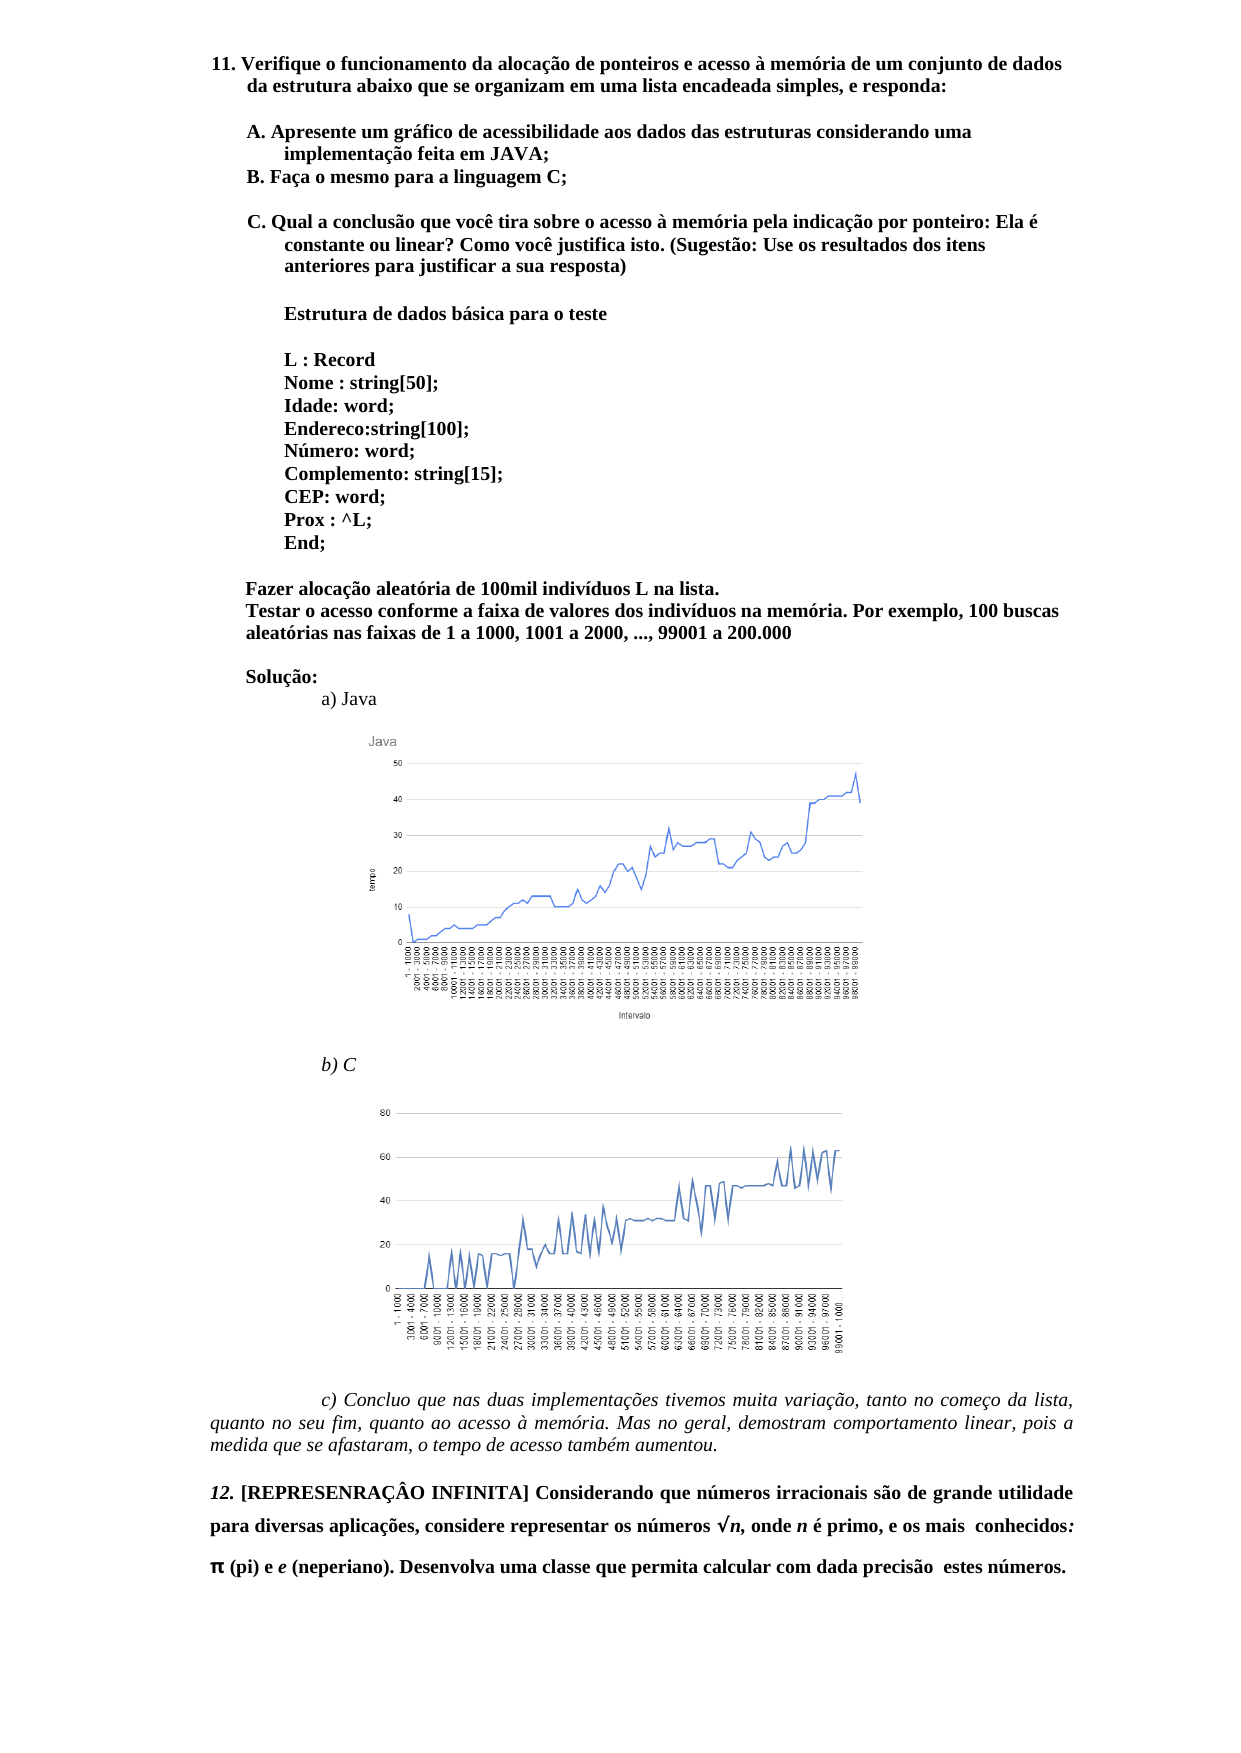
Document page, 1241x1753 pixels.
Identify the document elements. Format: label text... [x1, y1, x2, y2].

text Fazer alocação aleatória de 100mil indivíduos L na lista. [245, 577, 1074, 600]
text Prox : ^L; [284, 508, 1074, 531]
text C. Qual a conclusão que você tira sobre o acesso à memória pela indicação por ponteiro: Ela é constante ou linear? Como você justifica isto. (Sugestão: Use os resultados dos itens anteriores para justificar a sua resposta) [247, 211, 1051, 277]
text 11. Verifique o funcionamento da alocação de ponteiros e acesso à memória de um conjunto de dados da estrutura abaixo que se organizam em uma lista encadeada simples, e responda: [211, 52, 1069, 96]
text Nome : string[50]; [284, 371, 1074, 394]
text 12. [REPRESENRAÇÂO INFINITA] Considerando que números irracionais são de grande utilidade para diversas aplicações, considere representar os números √n, onde n é primo, e os mais conhecidos: π (pi) e e (neperiano). Desenvolva uma classe que permita calcular com dada precisão estes números. [210, 1481, 1075, 1585]
text Idade: word; [284, 394, 1074, 417]
text A. Apresente um gráfico de acessibilidade aos dados das estruturas considerando uma implementação feita em JAVA; [246, 121, 980, 164]
text L : Record [284, 348, 1074, 371]
text Solução: a) Java [245, 666, 1064, 710]
text End; [284, 531, 1074, 553]
text Estrutura de dados básica para o teste [284, 302, 1074, 324]
picture [360, 1098, 852, 1364]
text b) C [210, 1029, 1075, 1076]
text B. Faça o mesmo para a linguagem C; [246, 165, 1074, 188]
picture [355, 722, 874, 1029]
text CEP: word; [284, 485, 1074, 508]
text c) Concluo que nas duas implementações tivemos muita variação, tanto no começo da lista, quanto no seu fim, quanto ao acesso à memória. Mas no geral, demostram comportamento linear, pois a medida que se afastaram, o tempo de acesso também aumentou. [210, 1101, 1075, 1456]
text Número: word; [284, 439, 1074, 462]
text Endereco:string[100]; [284, 417, 1074, 439]
text Testar o acesso conforme a faixa de valores dos indivíduos na memória. Por exemplo, 100 buscas aleatórias nas faixas de 1 a 1000, 1001 a 2000, ..., 99001 a 200.000 [245, 600, 1064, 643]
text Complemento: string[15]; [284, 462, 1074, 485]
